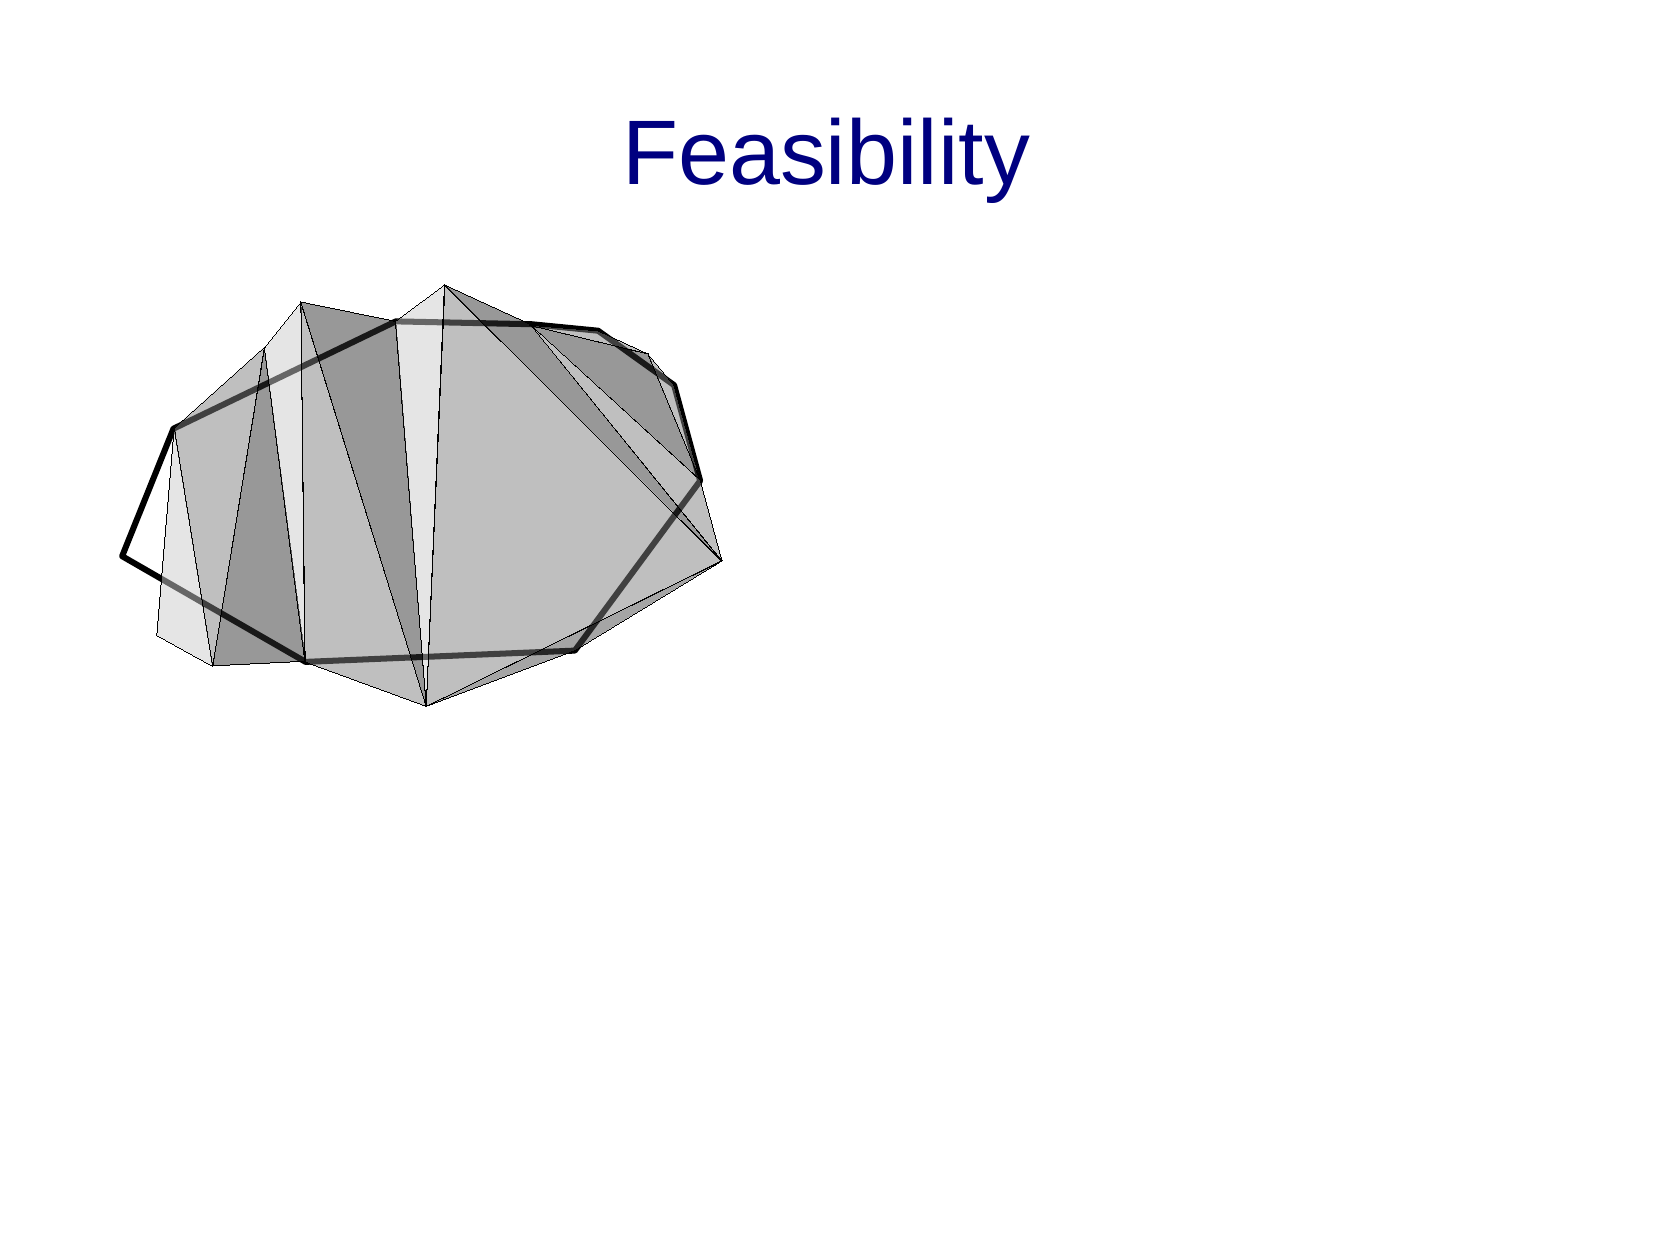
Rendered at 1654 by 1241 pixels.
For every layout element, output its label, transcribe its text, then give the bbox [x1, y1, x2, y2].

title Feasibility [82, 49, 1571, 257]
text_box [122, 284, 723, 707]
